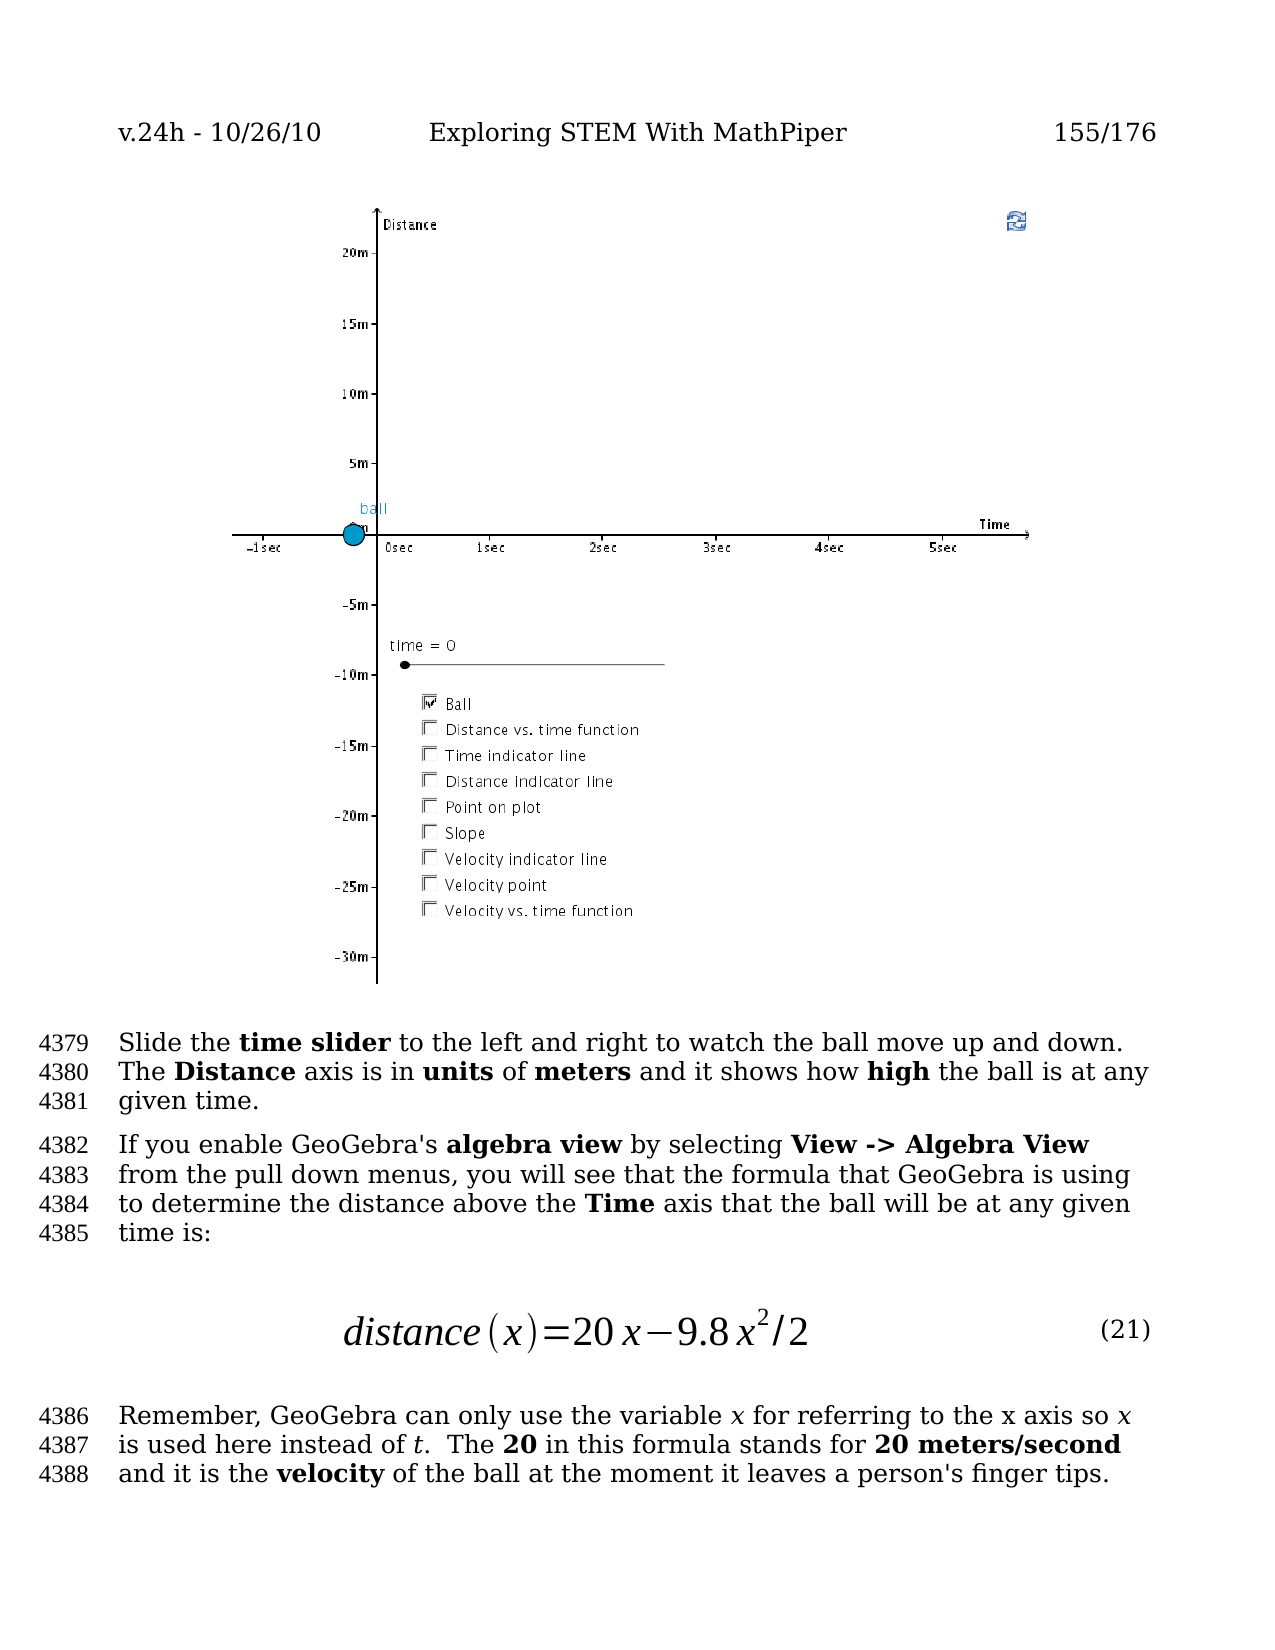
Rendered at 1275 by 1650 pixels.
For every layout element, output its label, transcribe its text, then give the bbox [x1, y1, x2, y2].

text Remember, GeoGebra can only use the variable x for referring to the x axis so x is used here instead of t. The 20 in this formula stands for 20 meters/second and it is the velocity of the ball at the moment it leaves a person's finger tips. [118, 1401, 1157, 1489]
table_header [118, 1298, 1041, 1363]
text Slide the time slider to the left and right to watch the ball move up and down. The Distance axis is in units of meters and it shows how high the ball is at any given time. [118, 1027, 1157, 1115]
table_header (21) [1041, 1298, 1157, 1363]
text If you enable GeoGebra's algebra view by selecting View -> Algebra View from the pull down menus, you will see that the formula that GeoGebra is using to determine the distance above the Time axis that the ball will be at any given time is: [118, 1130, 1157, 1247]
picture [232, 208, 1029, 984]
